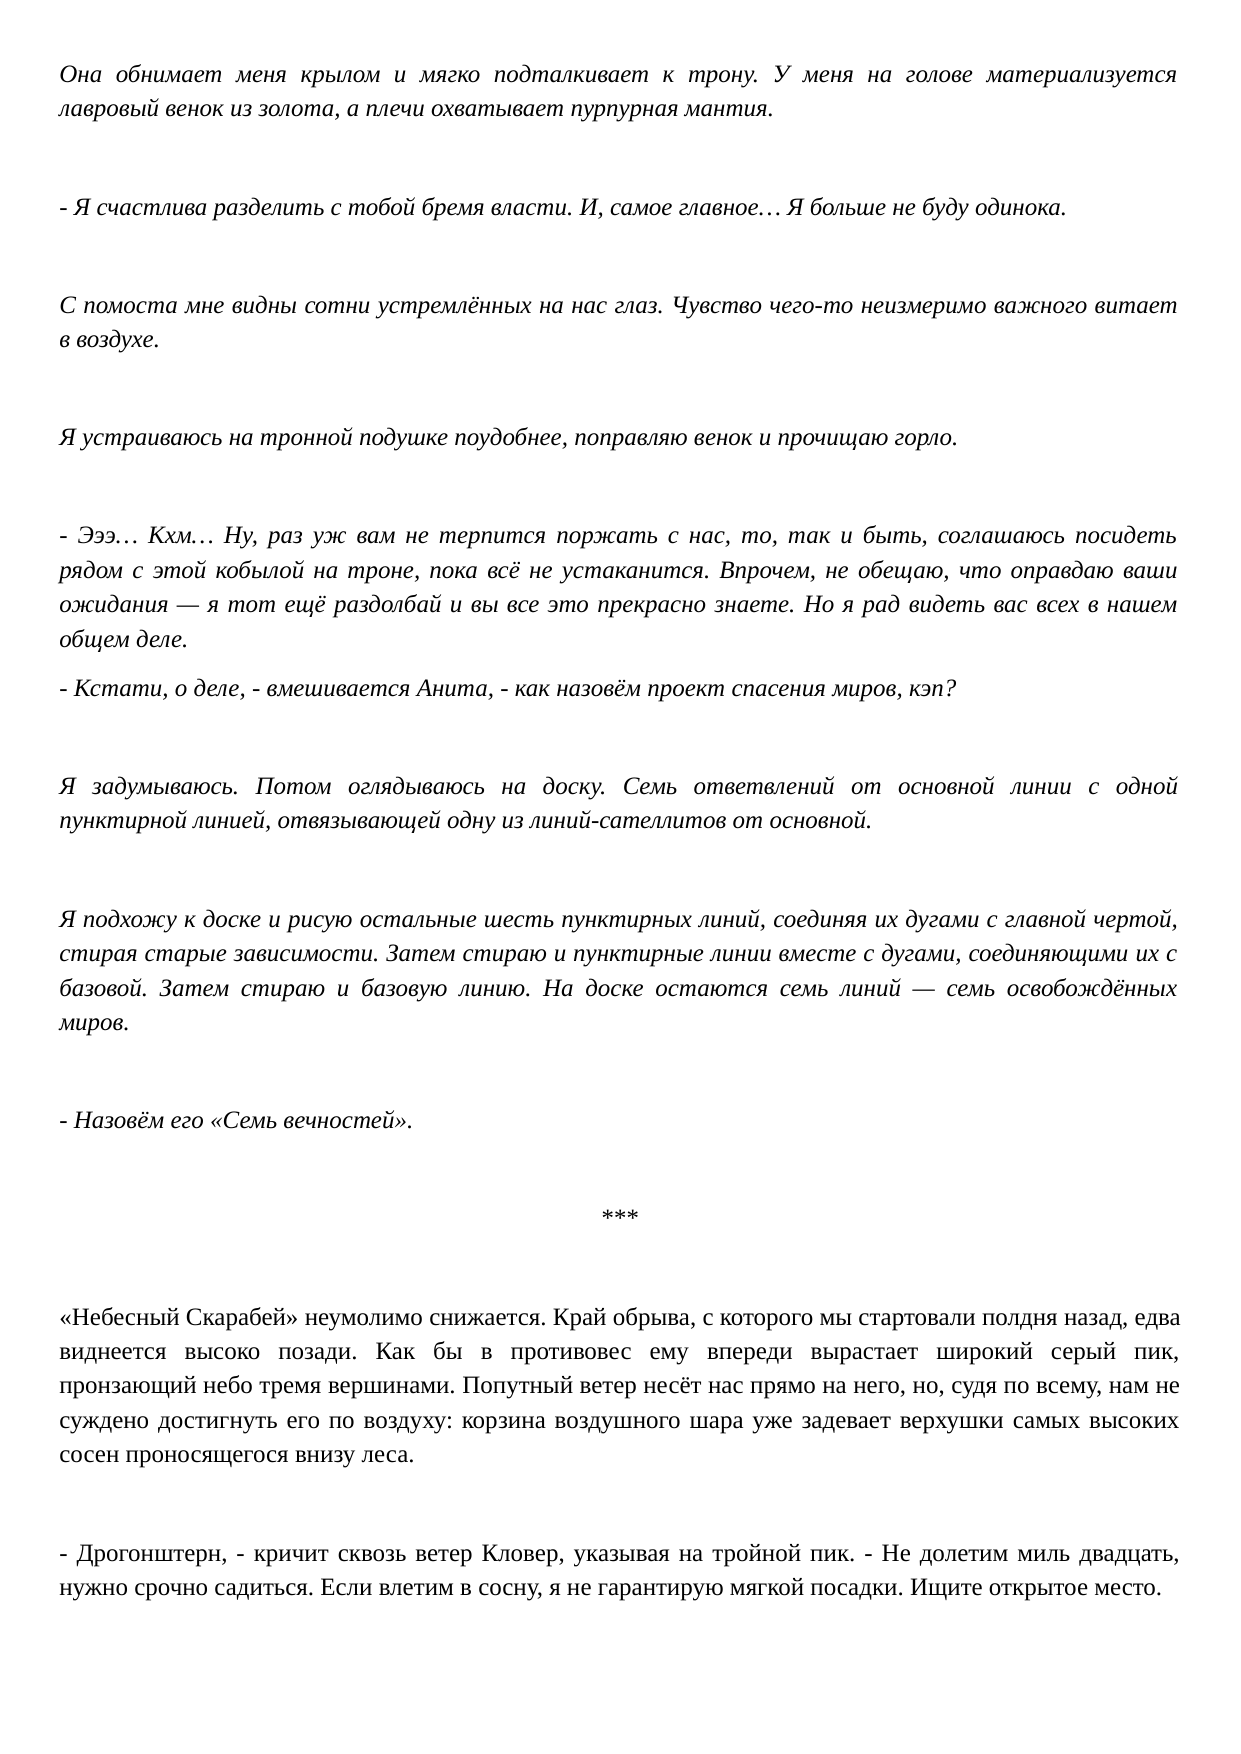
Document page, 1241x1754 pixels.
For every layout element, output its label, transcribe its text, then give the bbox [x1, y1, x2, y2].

text Я подхожу к доске и рисую остальные шесть пунктирных линий, соединяя их дугами с главной чертой, стирая старые зависимости. Затем стираю и пунктирные линии вместе с дугами, соединяющими их с базовой. Затем стираю и базовую линию. На доске остаются семь линий — семь освобождённых миров. [59, 904, 1181, 1036]
text «Небесный Скарабей» неумолимо снижается. Край обрыва, с которого мы стартовали полдня назад, едва виднеется высоко позади. Как бы в противовес ему впереди вырастает широкий серый пик, пронзающий небо тремя вершинами. Попутный ветер несёт нас прямо на него, но, судя по всему, нам не суждено достигнуть его по воздуху: корзина воздушного шара уже задевает верхушки самых высоких сосен проносящегося внизу леса. [59, 1302, 1181, 1468]
text - Кстати, о деле, - вмешивается Анита, - как назовём проект спасения миров, кэп? [59, 673, 1181, 702]
text - Назовём его «Семь вечностей». [59, 1105, 1181, 1134]
text - Я счастлива разделить с тобой бремя власти. И, самое главное… Я больше не буду одинока. [59, 192, 1181, 220]
text С помоста мне видны сотни устремлённых на нас глаз. Чувство чего-то неизмеримо важного витает в воздухе. [59, 290, 1181, 353]
text - Эээ… Кхм… Ну, раз уж вам не терпится поржать с нас, то, так и быть, соглашаюсь посидеть рядом с этой кобылой на троне, пока всё не устаканится. Впрочем, не обещаю, что оправдаю ваши ожидания — я тот ещё раздолбай и вы все это прекрасно знаете. Но я рад видеть вас всех в нашем общем деле. [59, 521, 1181, 653]
text Она обнимает меня крылом и мягко подталкивает к трону. У меня на голове материализуется лавровый венок из золота, а плечи охватывает пурпурная мантия. [59, 59, 1181, 122]
text - Дрогонштерн, - кричит сквозь ветер Кловер, указывая на тройной пик. - Не долетим миль двадцать, нужно срочно садиться. Если влетим в сосну, я не гарантирую мягкой посадки. Ищите открытое место. [59, 1538, 1181, 1601]
text Я задумываюсь. Потом оглядываюсь на доску. Семь ответвлений от основной линии с одной пунктирной линией, отвязывающей одну из линий-сателлитов от основной. [59, 771, 1181, 834]
text Я устраиваюсь на тронной подушке поудобнее, поправляю венок и прочищаю горло. [59, 422, 1181, 451]
text *** [59, 1203, 1181, 1232]
